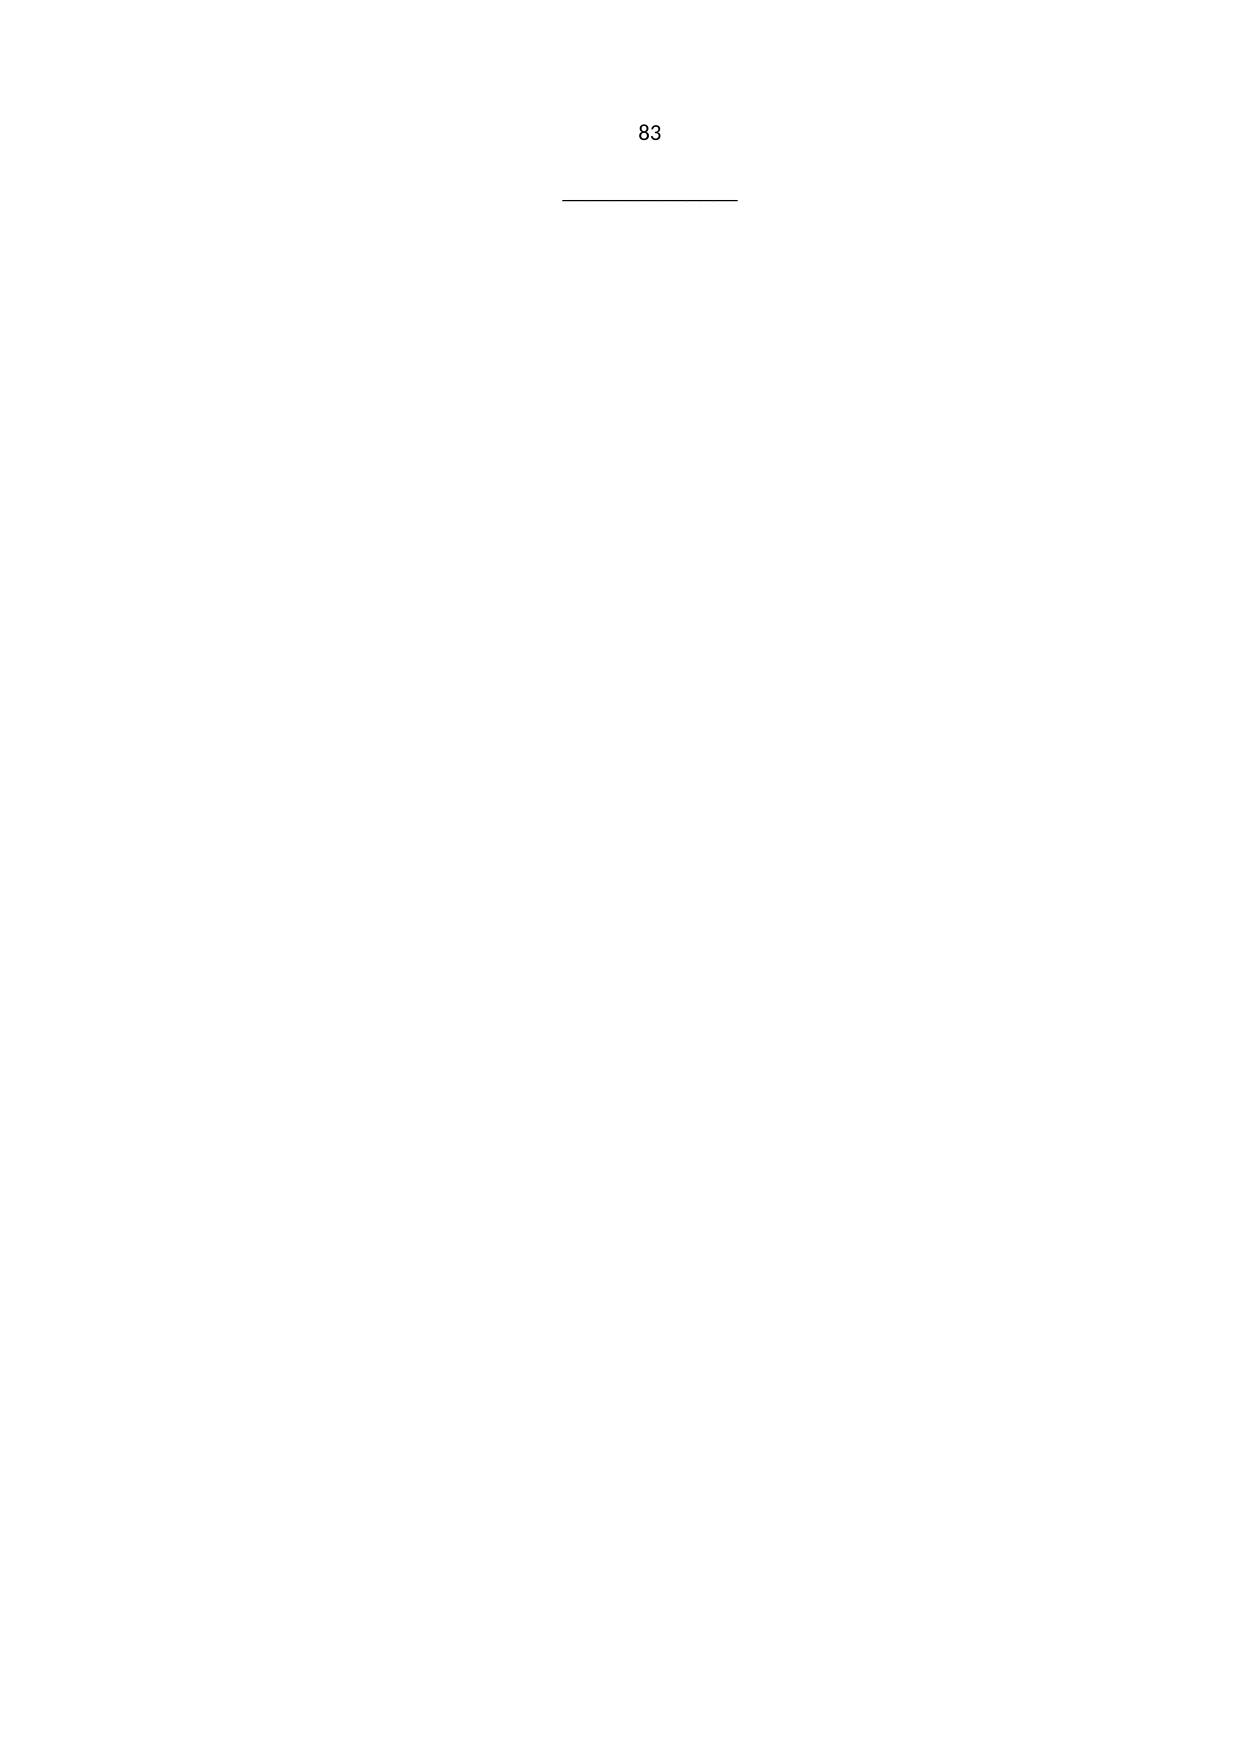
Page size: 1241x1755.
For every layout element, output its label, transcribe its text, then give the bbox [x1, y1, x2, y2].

text ______________ [177, 175, 1122, 204]
